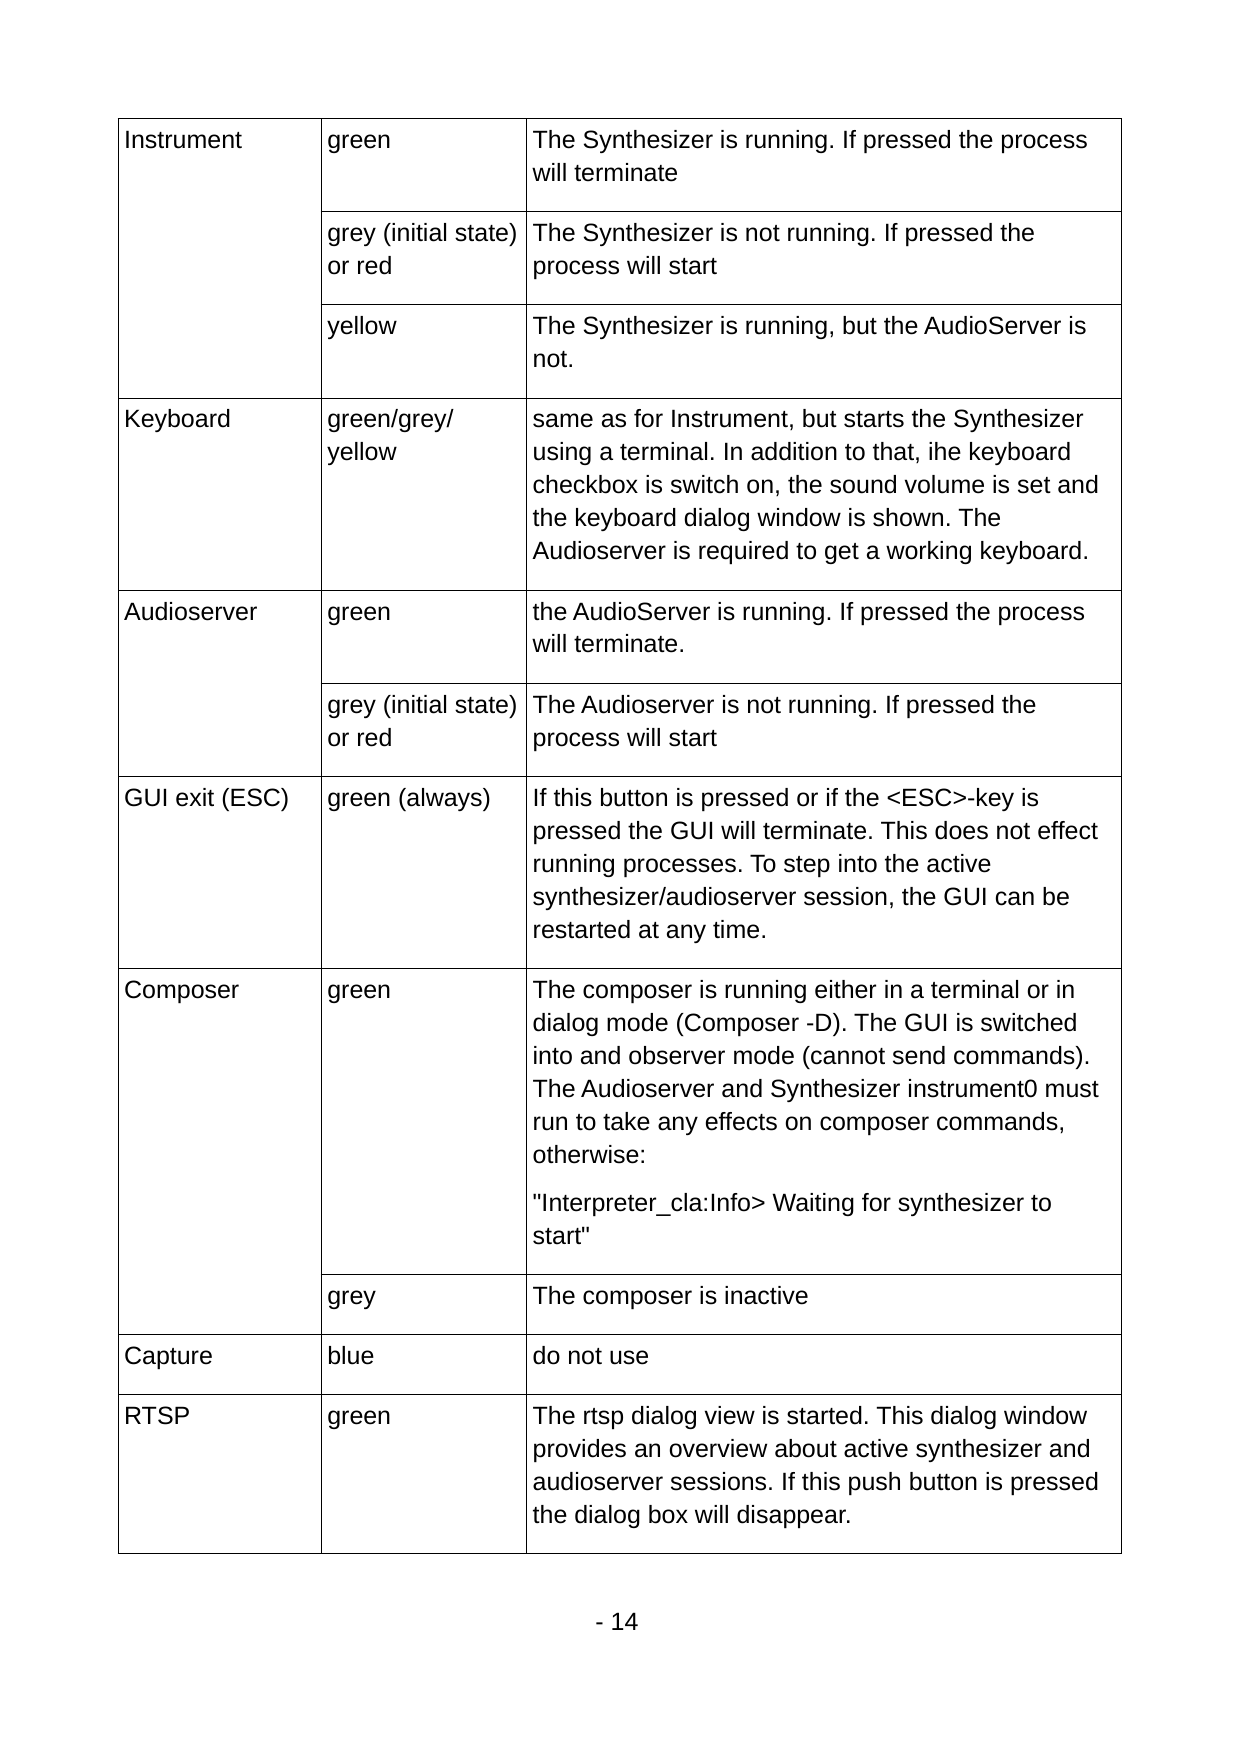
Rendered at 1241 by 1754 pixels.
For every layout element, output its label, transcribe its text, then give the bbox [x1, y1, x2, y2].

table_cell The composer is inactive [527, 1275, 1121, 1334]
table_cell Capture [119, 1335, 321, 1394]
table_cell Audioserver [119, 591, 321, 776]
table_cell The Synthesizer is running, but the AudioServer is not. [527, 305, 1121, 397]
table_cell The Synthesizer is running. If pressed the process will terminate [527, 119, 1121, 211]
table_cell do not use [527, 1335, 1121, 1394]
table_cell green [322, 1395, 526, 1553]
table_cell the AudioServer is running. If pressed the process will terminate. [527, 591, 1121, 683]
table_cell grey (initial state) or red [322, 684, 526, 776]
table_cell grey (initial state) or red [322, 212, 526, 304]
table_cell blue [322, 1335, 526, 1394]
table_cell The composer is running either in a terminal or in dialog mode (Composer -D). The GUI is switched into and observer mode (cannot send commands). The Audioserver and Synthesizer instrument0 must run to take any effects on composer commands, otherwise: "Interpreter_cla:Info> Waiting for synthesizer to start" [527, 969, 1121, 1274]
table_cell The Synthesizer is not running. If pressed the process will start [527, 212, 1121, 304]
table_cell green [322, 591, 526, 683]
table_cell GUI exit (ESC) [119, 777, 321, 968]
table_cell RTSP [119, 1395, 321, 1553]
table_cell Composer [119, 969, 321, 1334]
table_cell green/grey/yellow [322, 399, 526, 590]
table_cell green [322, 119, 526, 211]
table_cell Instrument [119, 119, 321, 397]
table_cell green (always) [322, 777, 526, 968]
table_cell grey [322, 1275, 526, 1334]
table_cell same as for Instrument, but starts the Synthesizer using a terminal. In addition to that, ihe keyboard checkbox is switch on, the sound volume is set and the keyboard dialog window is shown. The Audioserver is required to get a working keyboard. [527, 399, 1121, 590]
table_cell The Audioserver is not running. If pressed the process will start [527, 684, 1121, 776]
table_cell If this button is pressed or if the <ESC>-key is pressed the GUI will terminate. This does not effect running processes. To step into the active synthesizer/audioserver session, the GUI can be restarted at any time. [527, 777, 1121, 968]
table_cell green [322, 969, 526, 1274]
table_cell The rtsp dialog view is started. This dialog window provides an overview about active synthesizer and audioserver sessions. If this push button is pressed the dialog box will disappear. [527, 1395, 1121, 1553]
table_cell yellow [322, 305, 526, 397]
table_cell Keyboard [119, 399, 321, 590]
